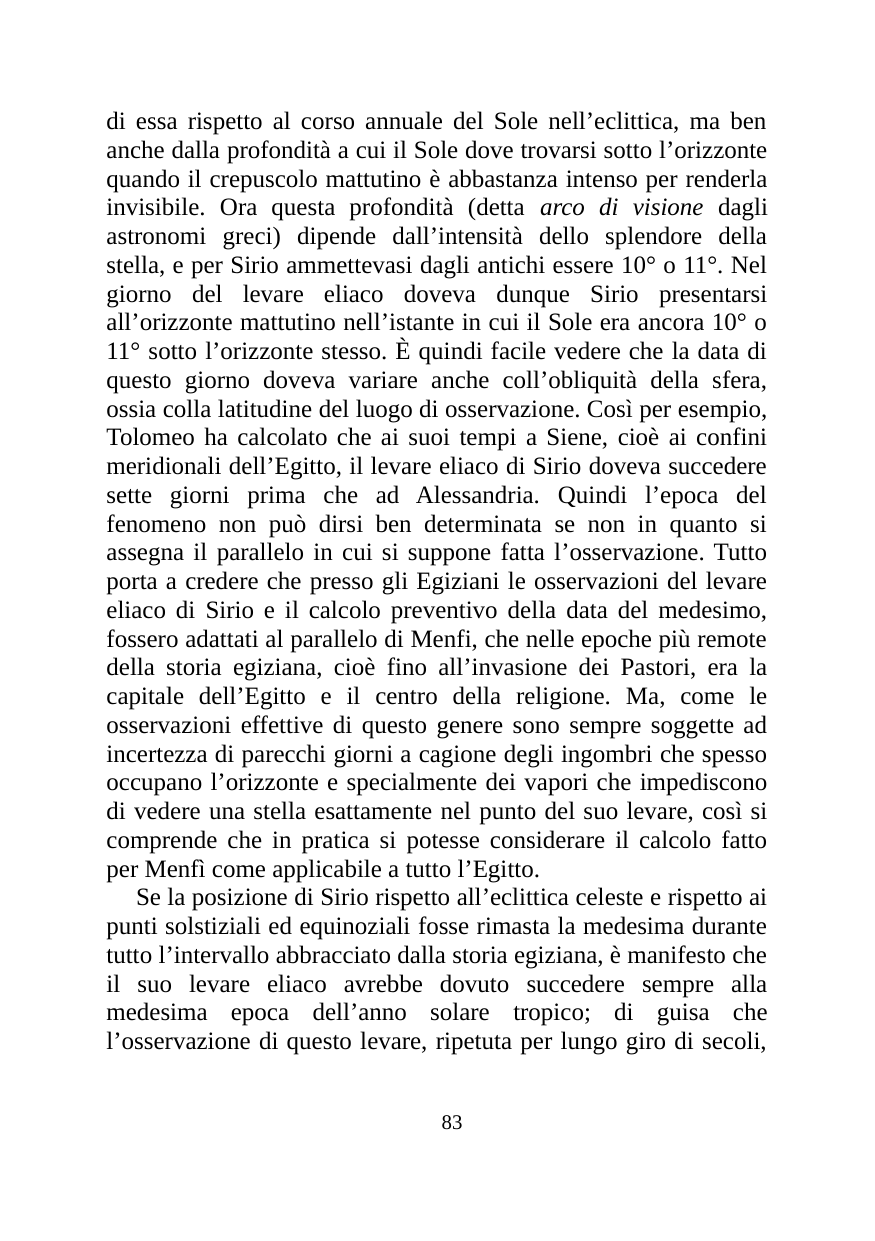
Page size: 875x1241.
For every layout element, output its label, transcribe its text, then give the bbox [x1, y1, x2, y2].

text Se la posizione di Sirio rispetto all’eclittica celeste e rispetto ai punti solstiziali ed equinoziali fosse rimasta la medesima durante tutto l’intervallo abbracciato dalla storia egiziana, è manifesto che il suo levare eliaco avrebbe dovuto succedere sempre alla medesima epoca dell’anno solare tropico; di guisa che l’osservazione di questo levare, ripetuta per lungo giro di secoli, [106, 882, 768, 1055]
text di essa rispetto al corso annuale del Sole nell’eclittica, ma ben anche dalla profondità a cui il Sole dove trovarsi sotto l’orizzonte quando il crepuscolo mattutino è abbastanza intenso per renderla invisibile. Ora questa profondità (detta arco di visione dagli astronomi greci) dipende dall’intensità dello splendore della stella, e per Sirio ammettevasi dagli antichi essere 10° o 11°. Nel giorno del levare eliaco doveva dunque Sirio presentarsi all’orizzonte mattutino nell’istante in cui il Sole era ancora 10° o 11° sotto l’orizzonte stesso. È quindi facile vedere che la data di questo giorno doveva variare anche coll’obliquità della sfera, ossia colla latitudine del luogo di osservazione. Così per esempio, Tolomeo ha calcolato che ai suoi tempi a Siene, cioè ai confini meridionali dell’Egitto, il levare eliaco di Sirio doveva succedere sette giorni prima che ad Alessandria. Quindi l’epoca del fenomeno non può dirsi ben determinata se non in quanto si assegna il parallelo in cui si suppone fatta l’osservazione. Tutto porta a credere che presso gli Egiziani le osservazioni del levare eliaco di Sirio e il calcolo preventivo della data del medesimo, fossero adattati al parallelo di Menfi, che nelle epoche più remote della storia egiziana, cioè fino all’invasione dei Pastori, era la capitale dell’Egitto e il centro della religione. Ma, come le osservazioni effettive di questo genere sono sempre soggette ad incertezza di parecchi giorni a cagione degli ingombri che spesso occupano l’orizzonte e specialmente dei vapori che impediscono di vedere una stella esattamente nel punto del suo levare, così si comprende che in pratica si potesse considerare il calcolo fatto per Menfì come applicabile a tutto l’Egitto. [106, 106, 768, 882]
